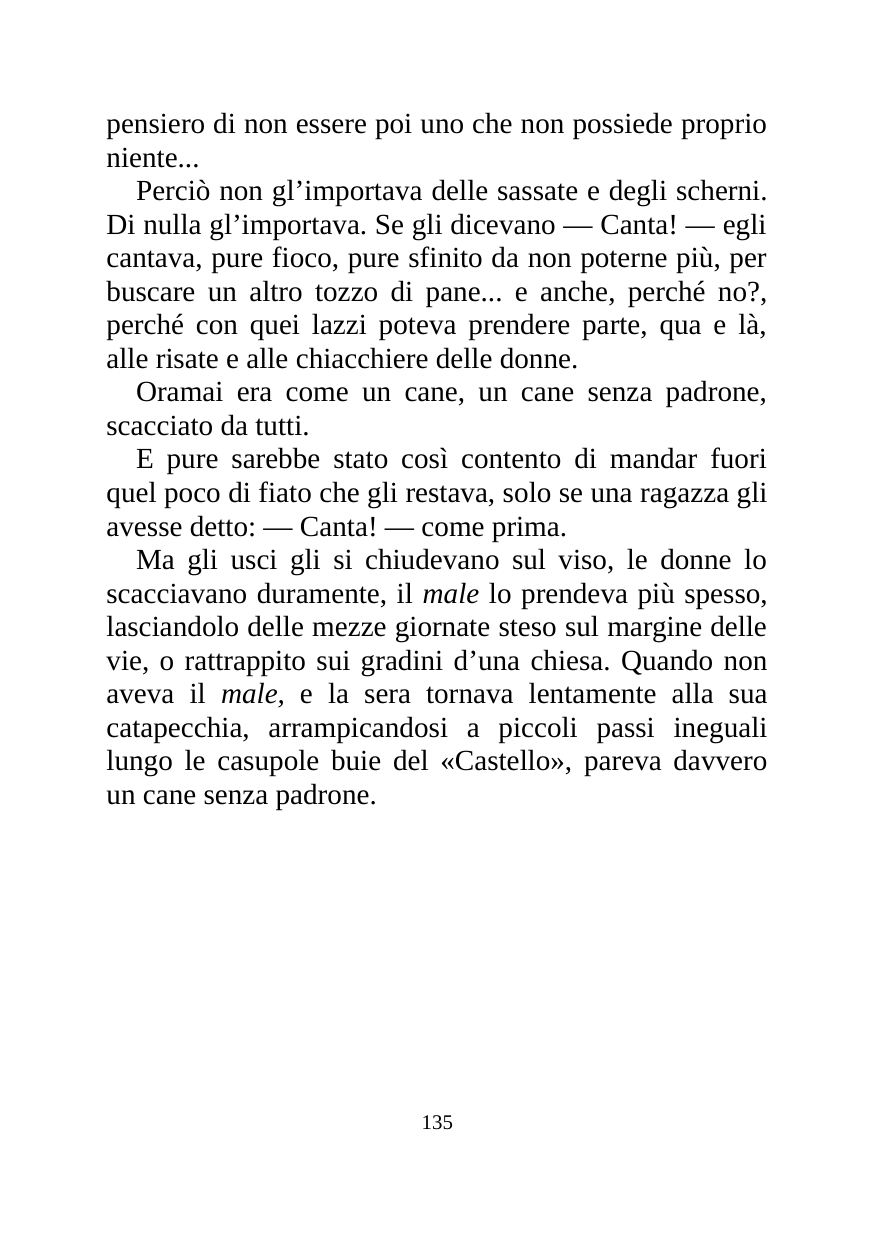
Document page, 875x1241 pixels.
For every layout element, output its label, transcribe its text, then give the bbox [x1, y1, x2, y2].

text E pure sarebbe stato così contento di mandar fuori quel poco di fiato che gli restava, solo se una ragazza gli avesse detto: — Canta! — come prima. [106, 442, 768, 542]
text Oramai era come un cane, un cane senza padrone, scacciato da tutti. [106, 374, 768, 442]
text Perciò non gl’importava delle sassate e degli scherni. Di nulla gl’importava. Se gli dicevano — Canta! — egli cantava, pure fioco, pure sfinito da non poterne più, per buscare un altro tozzo di pane... e anche, perché no?, perché con quei lazzi poteva prendere parte, qua e là, alle risate e alle chiacchiere delle donne. [106, 173, 768, 374]
text pensiero di non essere poi uno che non possiede proprio niente... [106, 106, 768, 173]
text Ma gli usci gli si chiudevano sul viso, le donne lo scacciavano duramente, il male lo prendeva più spesso, lasciandolo delle mezze giornate steso sul margine delle vie, o rattrappito sui gradini d’una chiesa. Quando non aveva il male, e la sera tornava lentamente alla sua catapecchia, arrampicandosi a piccoli passi ineguali lungo le casupole buie del «Castello», pareva davvero un cane senza padrone. [106, 542, 768, 811]
